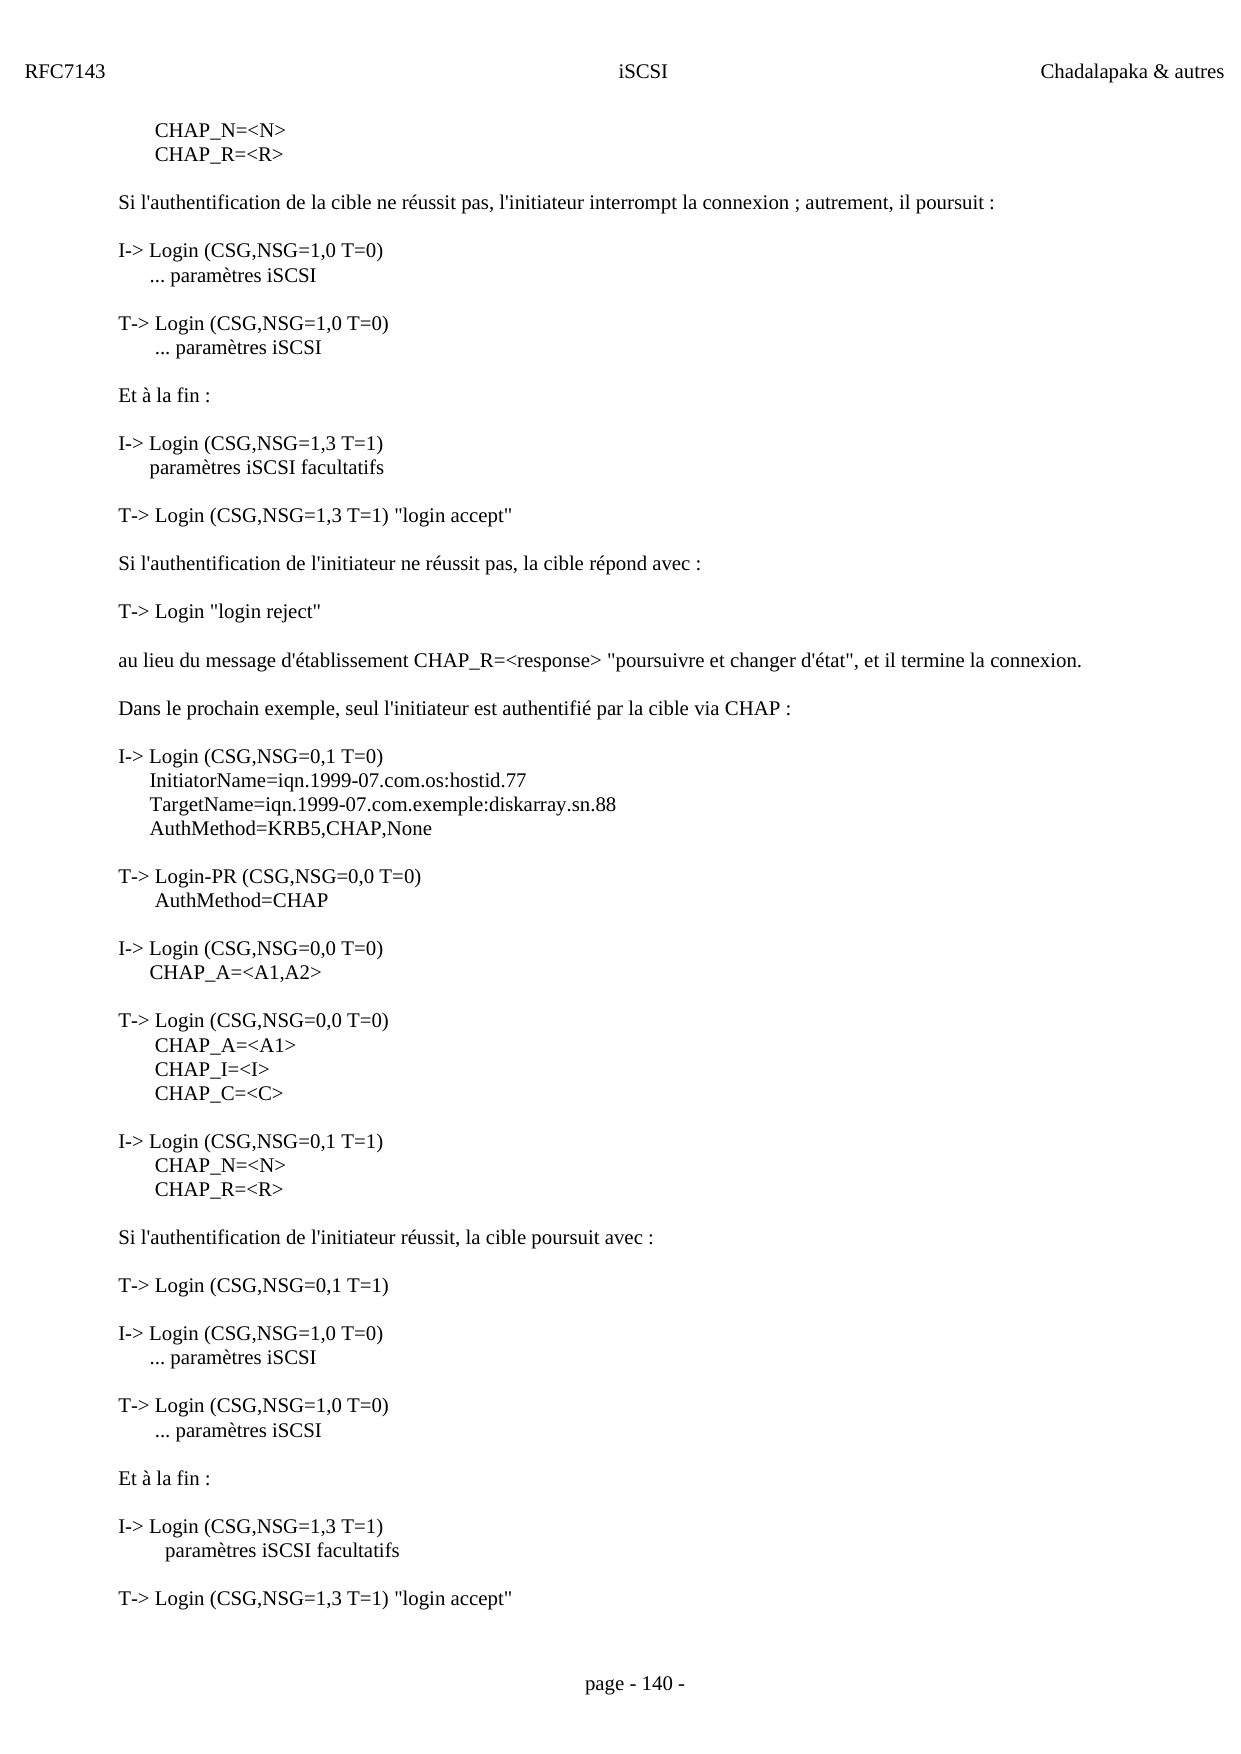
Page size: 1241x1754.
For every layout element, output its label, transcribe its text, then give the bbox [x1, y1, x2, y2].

text CHAP_N=<N> [118, 1153, 1152, 1177]
text I-> Login (CSG,NSG=0,1 T=1) [118, 1129, 1152, 1153]
text Et à la fin : [118, 1466, 1152, 1490]
text Si l'authentification de l'initiateur ne réussit pas, la cible répond avec : [118, 551, 1152, 575]
text I-> Login (CSG,NSG=0,1 T=0) [118, 744, 1152, 768]
text T-> Login (CSG,NSG=1,0 T=0) [118, 1393, 1152, 1417]
text CHAP_I=<I> [118, 1057, 1152, 1081]
text I-> Login (CSG,NSG=1,0 T=0) [118, 238, 1152, 262]
text Si l'authentification de l'initiateur réussit, la cible poursuit avec : [118, 1225, 1152, 1249]
text T-> Login (CSG,NSG=0,0 T=0) [118, 1008, 1152, 1032]
text CHAP_A=<A1> [118, 1032, 1152, 1057]
text TargetName=iqn.1999-07.com.exemple:diskarray.sn.88 [118, 792, 1152, 816]
text CHAP_N=<N> [118, 118, 1152, 142]
text I-> Login (CSG,NSG=1,0 T=0) [118, 1321, 1152, 1345]
text T-> Login (CSG,NSG=0,1 T=1) [118, 1273, 1152, 1297]
text I-> Login (CSG,NSG=0,0 T=0) [118, 936, 1152, 960]
text CHAP_A=<A1,A2> [118, 960, 1152, 984]
text InitiatorName=iqn.1999-07.com.os:hostid.77 [118, 768, 1152, 792]
text au lieu du message d'établissement CHAP_R=<response> "poursuivre et changer d'état", et il termine la connexion. [118, 647, 1152, 672]
text AuthMethod=CHAP [118, 888, 1152, 912]
text CHAP_R=<R> [118, 1177, 1152, 1201]
text T-> Login (CSG,NSG=1,3 T=1) "login accept" [118, 503, 1152, 527]
text ... paramètres iSCSI [118, 1417, 1152, 1442]
text CHAP_C=<C> [118, 1081, 1152, 1105]
text CHAP_R=<R> [118, 142, 1152, 166]
text paramètres iSCSI facultatifs [118, 1538, 1152, 1562]
text T-> Login (CSG,NSG=1,0 T=0) [118, 311, 1152, 335]
text Si l'authentification de la cible ne réussit pas, l'initiateur interrompt la connexion ; autrement, il poursuit : [118, 190, 1152, 214]
text Et à la fin : [118, 383, 1152, 407]
text paramètres iSCSI facultatifs [118, 455, 1152, 479]
text I-> Login (CSG,NSG=1,3 T=1) [118, 1514, 1152, 1538]
text AuthMethod=KRB5,CHAP,None [118, 816, 1152, 840]
text ... paramètres iSCSI [118, 1345, 1152, 1369]
text T-> Login (CSG,NSG=1,3 T=1) "login accept" [118, 1586, 1152, 1610]
text ... paramètres iSCSI [118, 335, 1152, 359]
text ... paramètres iSCSI [118, 262, 1152, 287]
text Dans le prochain exemple, seul l'initiateur est authentifié par la cible via CHAP : [118, 696, 1152, 720]
text T-> Login "login reject" [118, 599, 1152, 623]
text I-> Login (CSG,NSG=1,3 T=1) [118, 431, 1152, 455]
text T-> Login-PR (CSG,NSG=0,0 T=0) [118, 864, 1152, 888]
